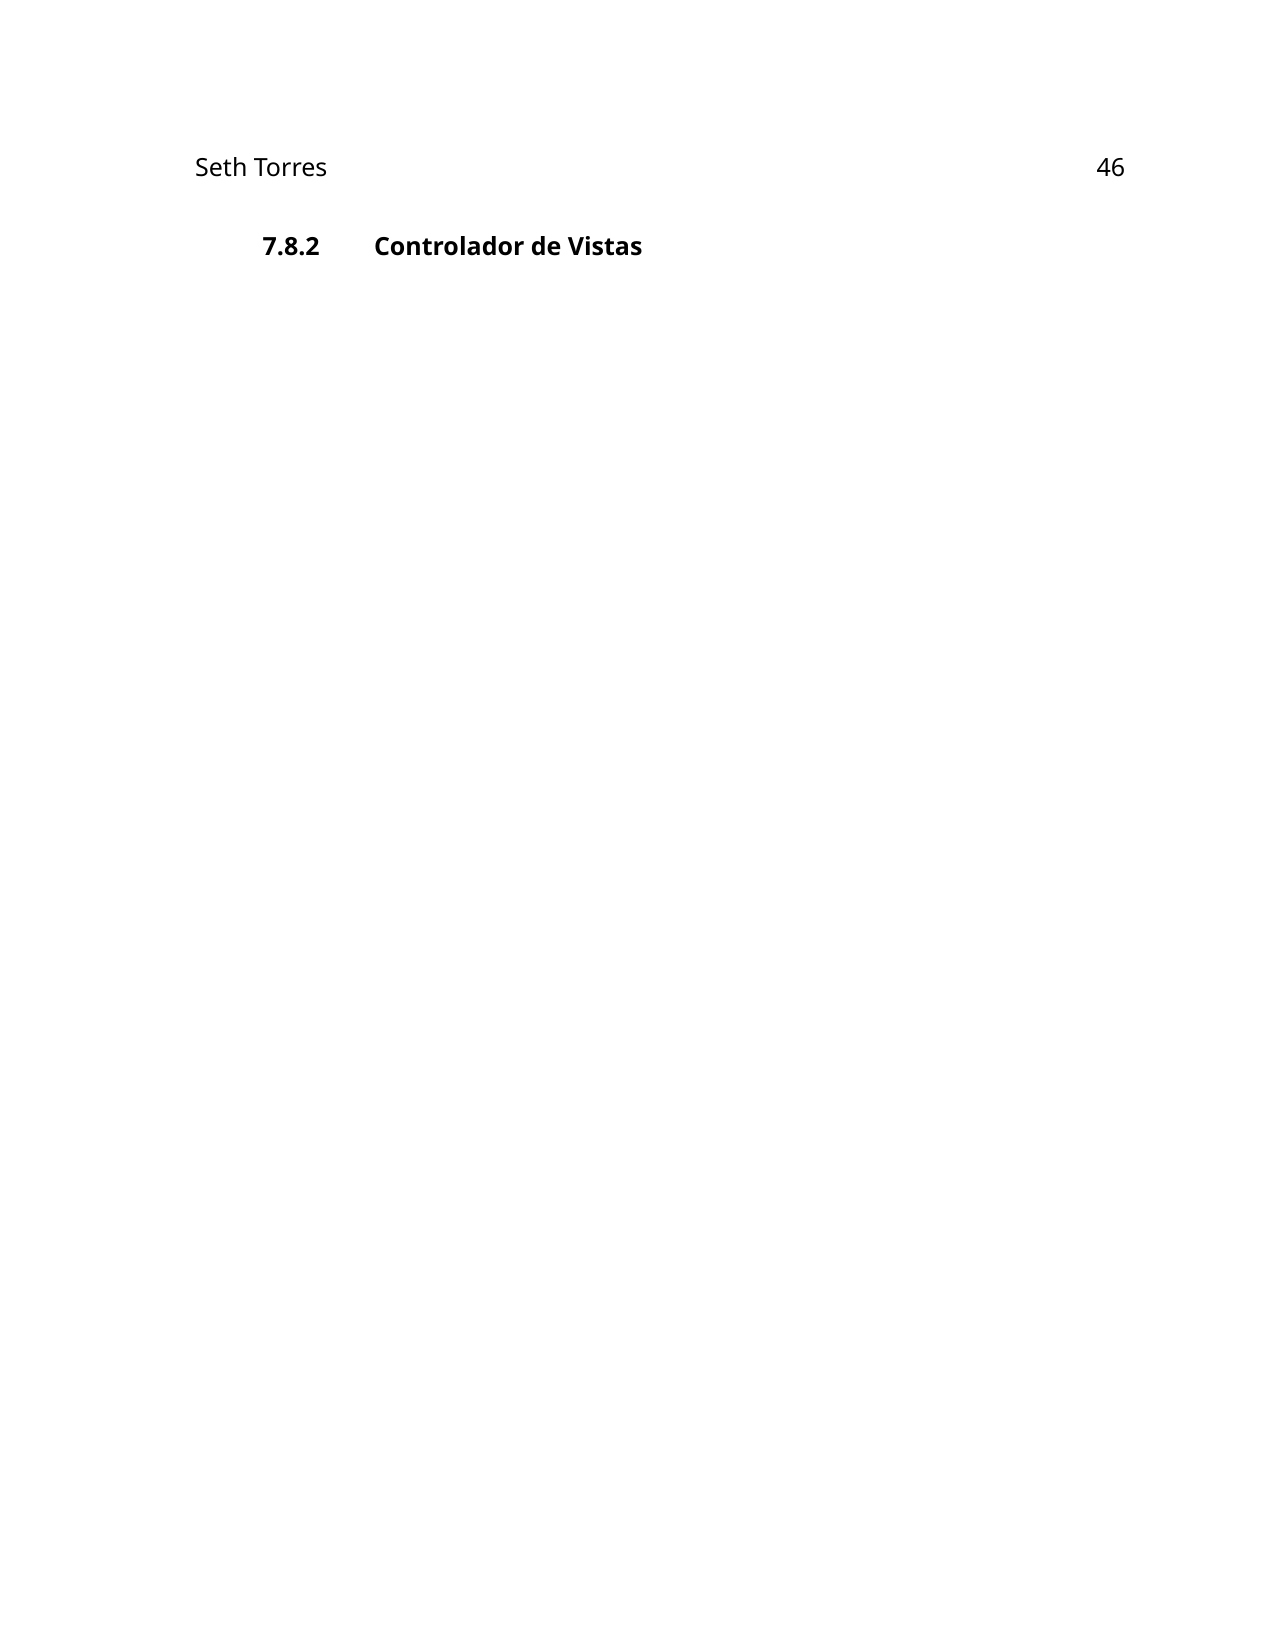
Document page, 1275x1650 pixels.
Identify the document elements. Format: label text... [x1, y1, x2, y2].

subtitle Controlador de Vistas [262, 228, 1125, 262]
